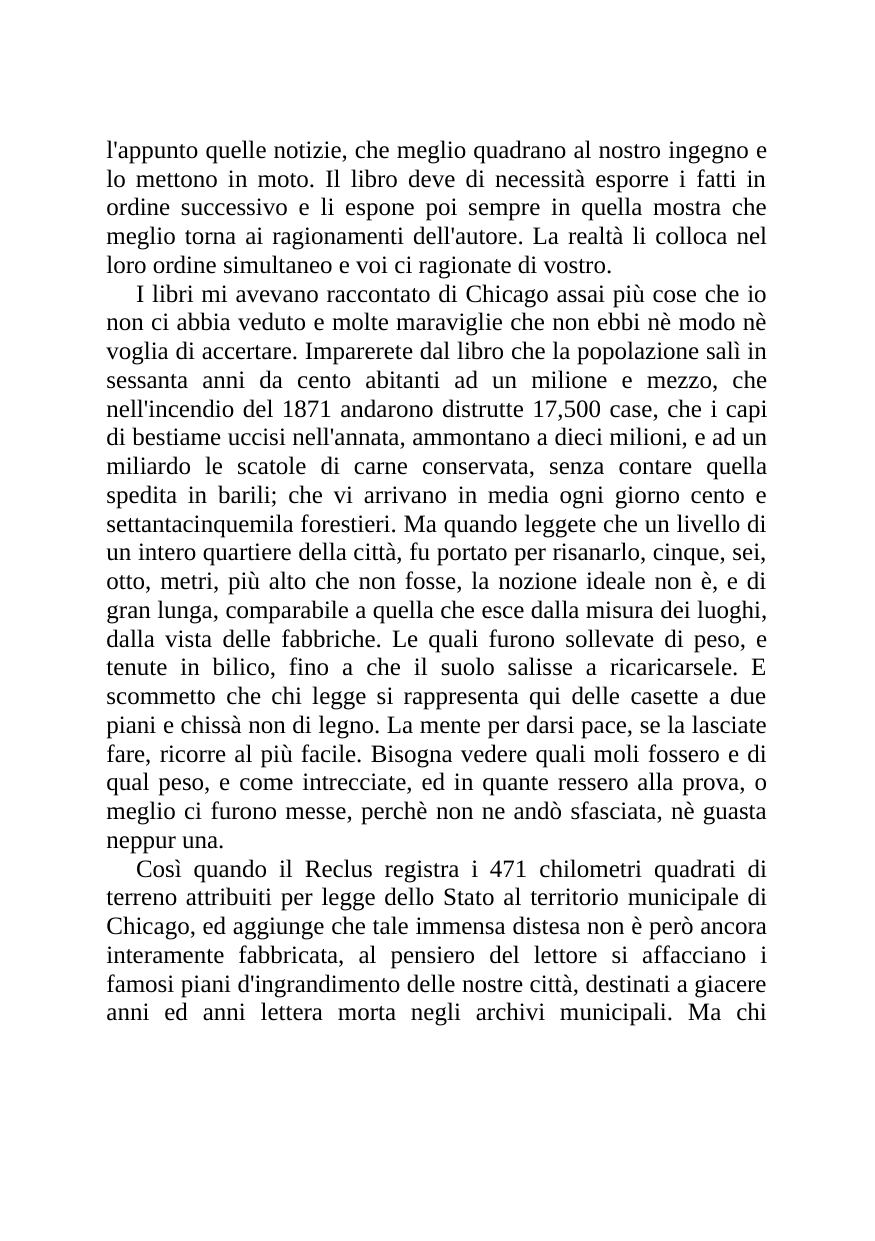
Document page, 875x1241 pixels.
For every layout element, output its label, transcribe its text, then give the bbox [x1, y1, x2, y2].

text I libri mi avevano raccontato di Chicago assai più cose che io non ci abbia veduto e molte maraviglie che non ebbi nè modo nè voglia di accertare. Imparerete dal libro che la popolazione salì in sessanta anni da cento abitanti ad un milione e mezzo, che nell'incendio del 1871 andarono distrutte 17,500 case, che i capi di bestiame uccisi nell'annata, ammontano a dieci milioni, e ad un miliardo le scatole di carne conservata, senza contare quella spedita in barili; che vi arrivano in media ogni giorno cento e settantacinquemila forestieri. Ma quando leggete che un livello di un intero quartiere della città, fu portato per risanarlo, cinque, sei, otto, metri, più alto che non fosse, la nozione ideale non è, e di gran lunga, comparabile a quella che esce dalla misura dei luoghi, dalla vista delle fabbriche. Le quali furono sollevate di peso, e tenute in bilico, fino a che il suolo salisse a ricaricarsele. E scommetto che chi legge si rappresenta qui delle casette a due piani e chissà non di legno. La mente per darsi pace, se la lasciate fare, ricorre al più facile. Bisogna vedere quali moli fossero e di qual peso, e come intrecciate, ed in quante ressero alla prova, o meglio ci furono messe, perchè non ne andò sfasciata, nè guasta neppur una. [106, 279, 768, 854]
text l'appunto quelle notizie, che meglio quadrano al nostro ingegno e lo mettono in moto. Il libro deve di necessità esporre i fatti in ordine successivo e li espone poi sempre in quella mostra che meglio torna ai ragionamenti dell'autore. La realtà li colloca nel loro ordine simultaneo e voi ci ragionate di vostro. [106, 135, 768, 279]
text Così quando il Reclus registra i 471 chilometri quadrati di terreno attribuiti per legge dello Stato al territorio municipale di Chicago, ed aggiunge che tale immensa distesa non è però ancora interamente fabbricata, al pensiero del lettore si affacciano i famosi piani d'ingrandimento delle nostre città, destinati a giacere anni ed anni lettera morta negli archivi municipali. Ma chi [106, 854, 768, 1026]
